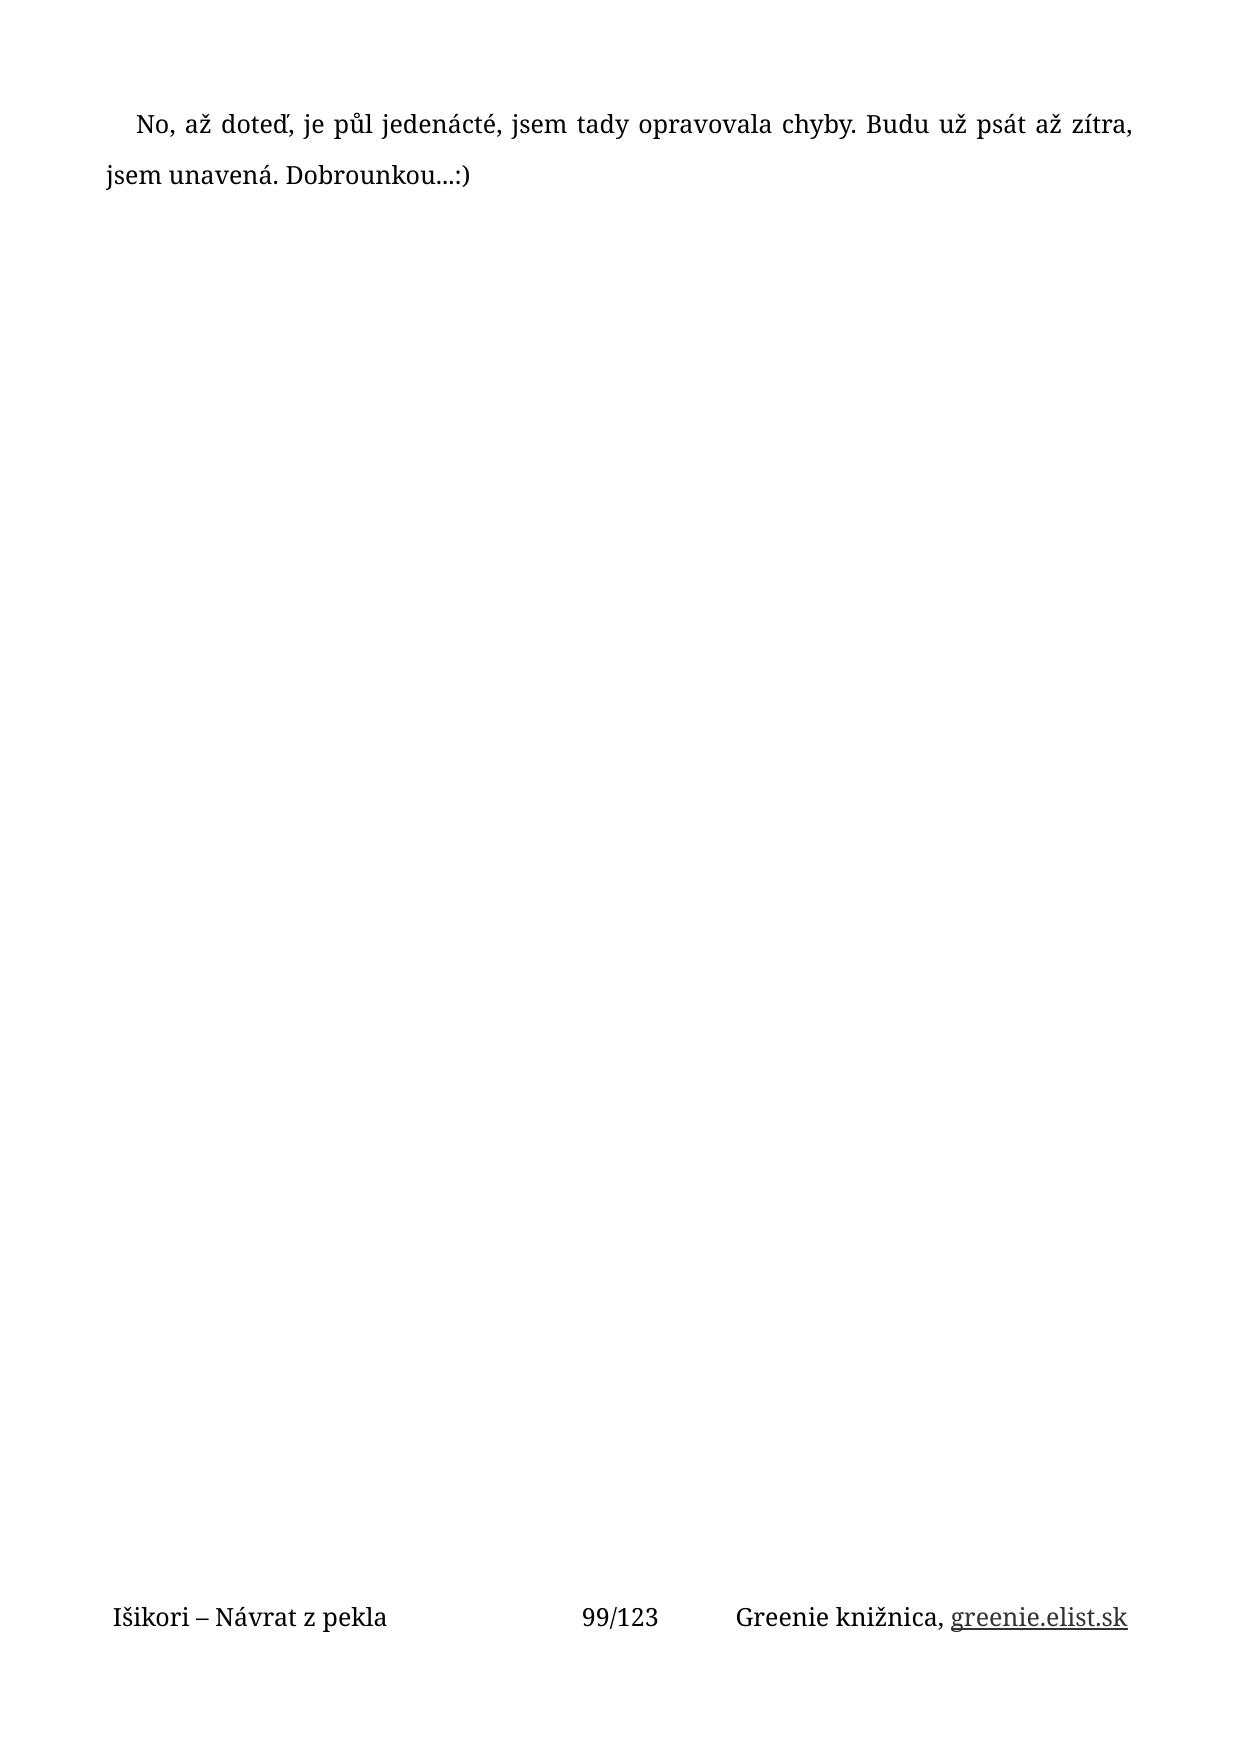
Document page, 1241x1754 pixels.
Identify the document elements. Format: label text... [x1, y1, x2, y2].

text No, až doteď, je půl jedenácté, jsem tady opravovala chyby. Budu už psát až zítra, jsem unavená. Dobrounkou...:) [106, 106, 1134, 191]
